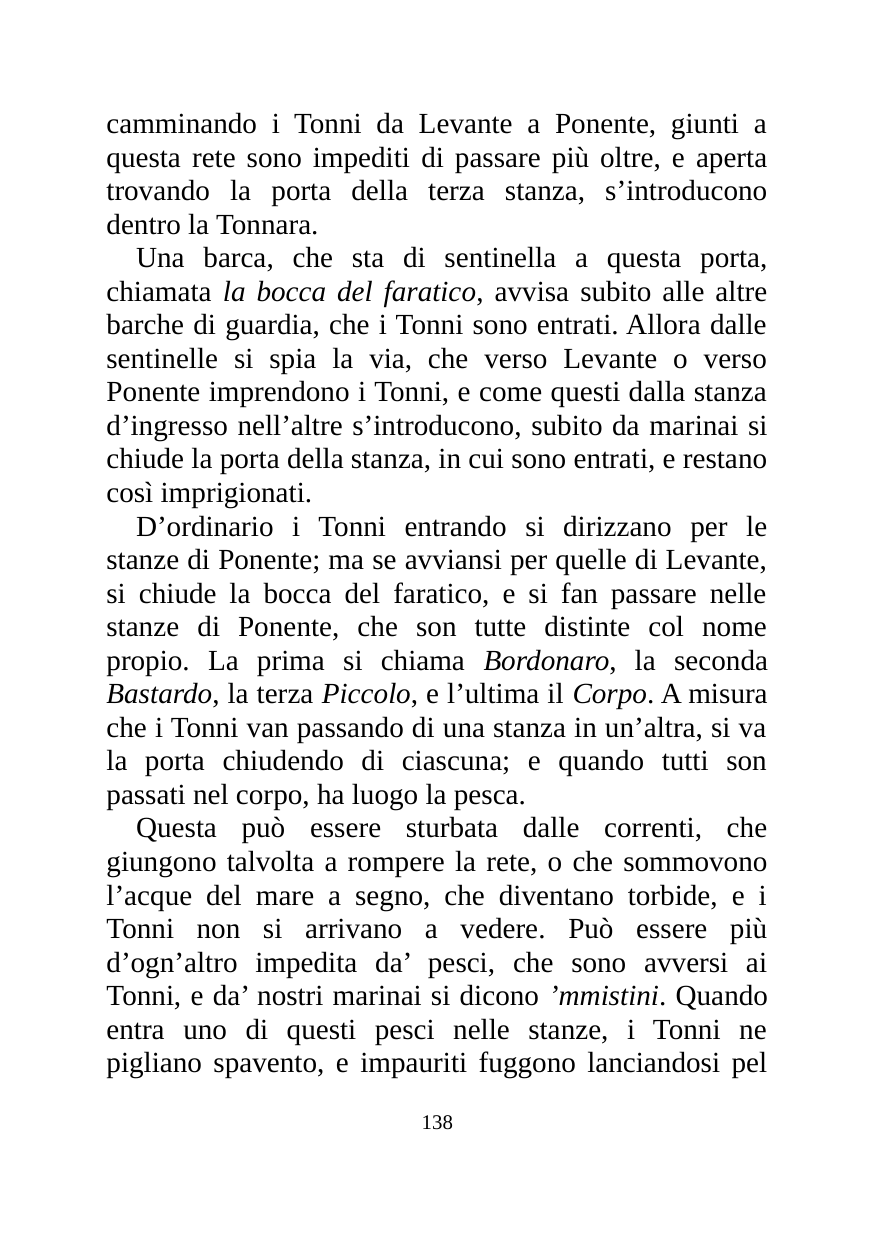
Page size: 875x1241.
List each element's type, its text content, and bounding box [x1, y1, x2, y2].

text Una barca, che sta di sentinella a questa porta, chiamata la bocca del faratico, avvisa subito alle altre barche di guardia, che i Tonni sono entrati. Allora dalle sentinelle si spia la via, che verso Levante o verso Ponente imprendono i Tonni, e come questi dalla stanza d’ingresso nell’altre s’introducono, subito da marinai si chiude la porta della stanza, in cui sono entrati, e restano così imprigionati. [106, 240, 768, 509]
text camminando i Tonni da Levante a Ponente, giunti a questa rete sono impediti di passare più oltre, e aperta trovando la porta della terza stanza, s’introducono dentro la Tonnara. [106, 106, 768, 240]
text Questa può essere sturbata dalle correnti, che giungono talvolta a rompere la rete, o che sommovono l’acque del mare a segno, che diventano torbide, e i Tonni non si arrivano a vedere. Può essere più d’ogn’altro impedita da’ pesci, che sono avversi ai Tonni, e da’ nostri marinai si dicono ’mmistini. Quando entra uno di questi pesci nelle stanze, i Tonni ne pigliano spavento, e impauriti fuggono lanciandosi pel [106, 811, 768, 1079]
text D’ordinario i Tonni entrando si dirizzano per le stanze di Ponente; ma se avviansi per quelle di Levante, si chiude la bocca del faratico, e si fan passare nelle stanze di Ponente, che son tutte distinte col nome propio. La prima si chiama Bordonaro, la seconda Bastardo, la terza Piccolo, e l’ultima il Corpo. A misura che i Tonni van passando di una stanza in un’altra, si va la porta chiudendo di ciascuna; e quando tutti son passati nel corpo, ha luogo la pesca. [106, 509, 768, 811]
